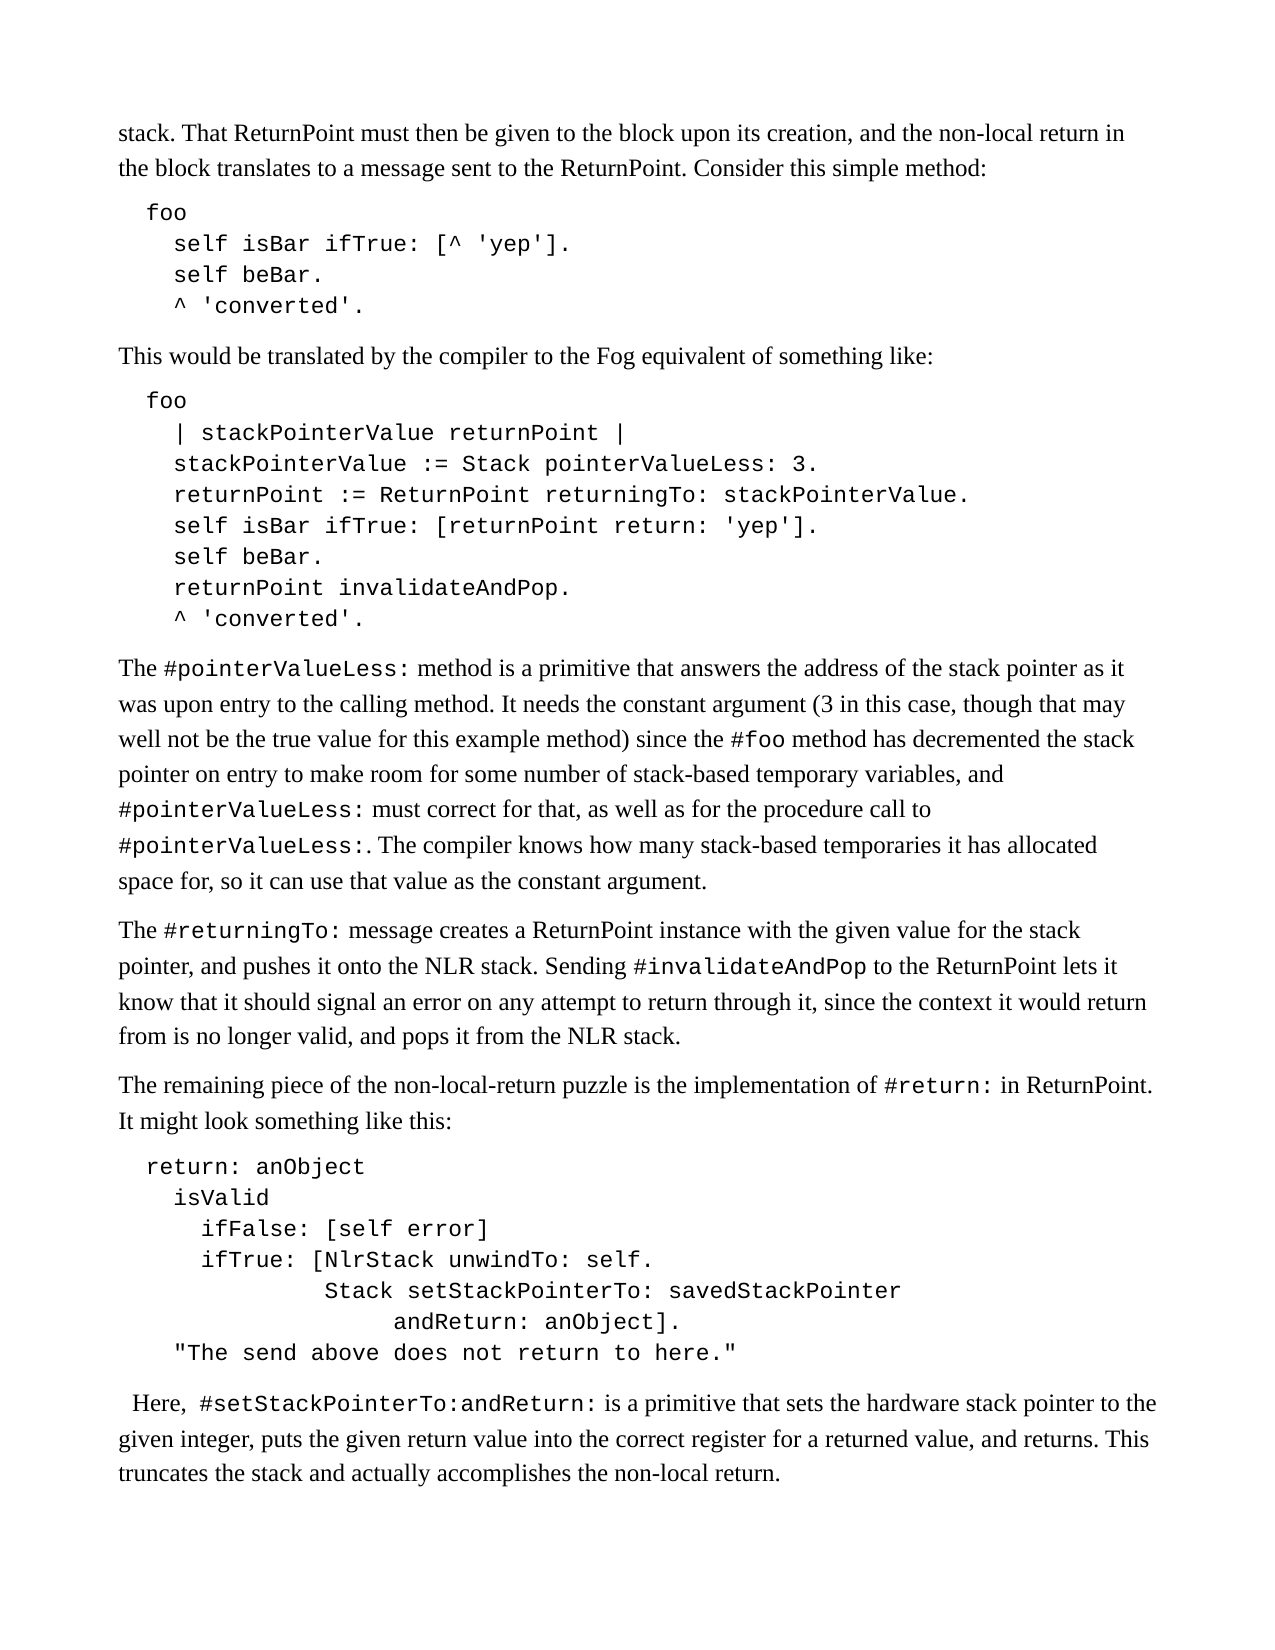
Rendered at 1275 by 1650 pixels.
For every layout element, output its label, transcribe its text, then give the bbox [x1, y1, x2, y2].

text The #pointerValueLess: method is a primitive that answers the address of the stack pointer as it was upon entry to the calling method. It needs the constant argument (3 in this case, though that may well not be the true value for this example method) since the #foo method has decremented the stack pointer on entry to make room for some number of stack-based temporary variables, and #pointerValueLess: must correct for that, as well as for the procedure call to #pointerValueLess:. The compiler knows how many stack-based temporaries it has allocated space for, so it can use that value as the constant argument. [118, 653, 1157, 895]
text returnPoint := ReturnPoint returningTo: stackPointerValue. [118, 483, 1157, 509]
text return: anObject [118, 1155, 1157, 1181]
text The remaining piece of the non-local-return puzzle is the implementation of #return: in ReturnPoint. It might look something like this: [118, 1070, 1157, 1135]
text "The send above does not return to here." [118, 1342, 1157, 1368]
text stack. That ReturnPoint must then be given to the block upon its creation, and the non-local return in the block translates to a message sent to the ReturnPoint. Consider this simple method: [118, 118, 1157, 181]
text self isBar ifTrue: [^ 'yep']. [118, 233, 1157, 259]
text Here, #setStackPointerTo:andReturn: is a primitive that sets the hardware stack pointer to the given integer, puts the given return value into the correct register for a returned value, and returns. This truncates the stack and actually accomplishes the non-local return. [118, 1388, 1157, 1487]
text Stack setStackPointerTo: savedStackPointer [118, 1279, 1157, 1306]
text ifTrue: [NlrStack unwindTo: self. [118, 1248, 1157, 1274]
text returnPoint invalidateAndPop. [118, 576, 1157, 602]
text self beBar. [118, 545, 1157, 571]
text ^ 'converted'. [118, 295, 1157, 321]
text The #returningTo: message creates a ReturnPoint instance with the given value for the stack pointer, and pushes it onto the NLR stack. Sending #invalidateAndPop to the ReturnPoint lets it know that it should signal an error on any attempt to return through it, since the context it would return from is no longer valid, and pops it from the NLR stack. [118, 915, 1157, 1050]
text ^ 'converted'. [118, 607, 1157, 633]
text self isBar ifTrue: [returnPoint return: 'yep']. [118, 514, 1157, 540]
text This would be translated by the compiler to the Fog equivalent of something like: [118, 341, 1157, 369]
text foo [118, 390, 1157, 416]
text isValid [118, 1186, 1157, 1212]
text foo [118, 202, 1157, 228]
text | stackPointerValue returnPoint | [118, 421, 1157, 447]
text ifFalse: [self error] [118, 1217, 1157, 1243]
text self beBar. [118, 264, 1157, 290]
text stackPointerValue := Stack pointerValueLess: 3. [118, 452, 1157, 478]
text andReturn: anObject]. [118, 1311, 1157, 1337]
